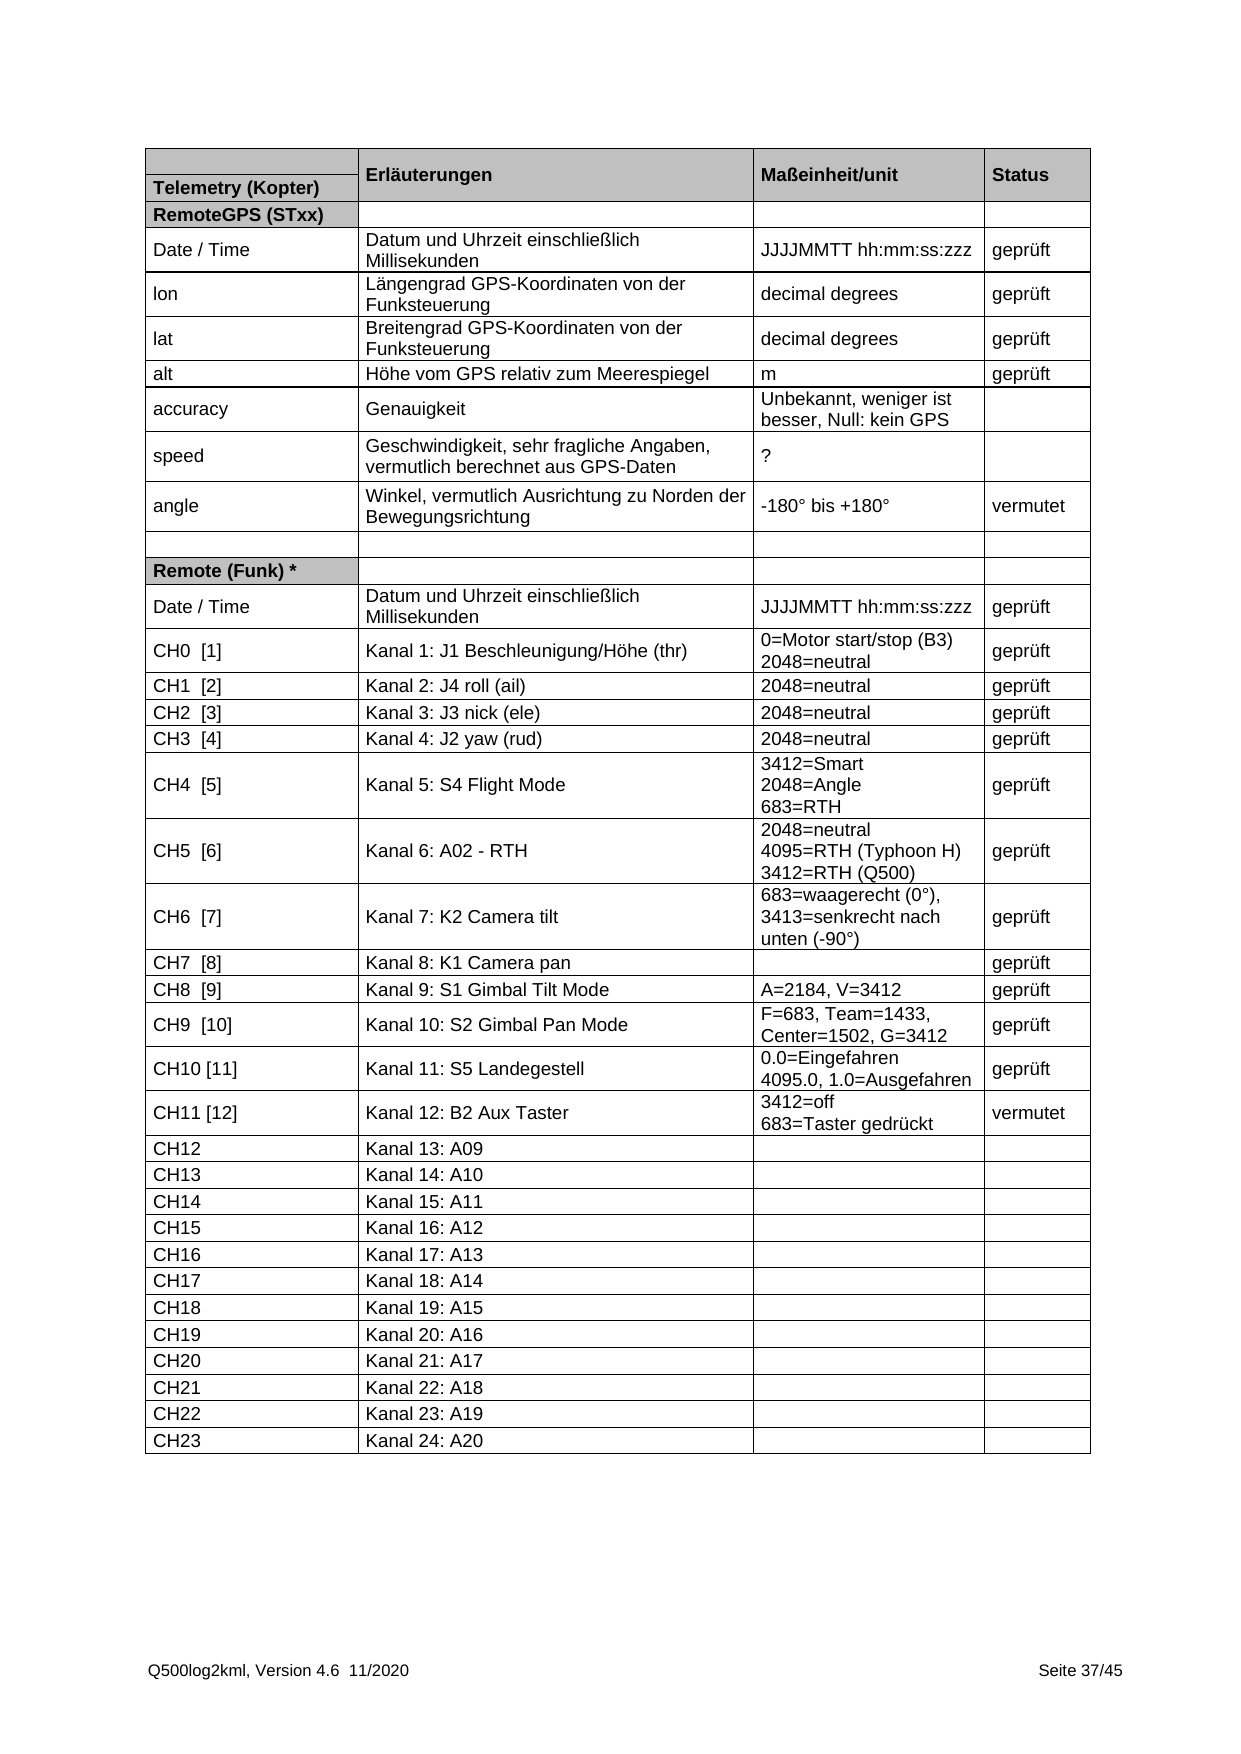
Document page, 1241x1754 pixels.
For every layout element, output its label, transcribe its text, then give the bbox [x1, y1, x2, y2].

table_cell CH12 [146, 1136, 358, 1161]
table_cell geprüft [985, 700, 1090, 725]
table_cell [985, 1136, 1090, 1161]
table_cell vermutet [985, 1091, 1090, 1134]
table_cell CH14 [146, 1189, 358, 1214]
table_cell CH15 [146, 1215, 358, 1241]
table_cell RemoteGPS (STxx) [146, 202, 358, 227]
table_cell Breitengrad GPS-Koordinaten von der Funksteuerung [359, 317, 753, 360]
table_cell Kanal 18: A14 [359, 1268, 753, 1294]
table_cell [359, 532, 753, 557]
table_cell Datum und Uhrzeit einschließlich Millisekunden [359, 585, 753, 628]
table_cell Datum und Uhrzeit einschließlich Millisekunden [359, 228, 753, 271]
table_cell JJJJMMTT hh:mm:ss:zzz [754, 228, 984, 271]
table_cell A=2184, V=3412 [754, 976, 984, 1002]
table_cell CH20 [146, 1348, 358, 1373]
table_cell [985, 1321, 1090, 1347]
table_cell CH16 [146, 1242, 358, 1267]
table_cell [754, 1348, 984, 1373]
table_cell Kanal 15: A11 [359, 1189, 753, 1214]
table_cell [985, 1428, 1090, 1453]
table_cell [985, 558, 1090, 584]
table_cell Winkel, vermutlich Ausrichtung zu Norden der Bewegungsrichtung [359, 482, 753, 531]
table_cell geprüft [985, 317, 1090, 360]
table_cell [985, 1215, 1090, 1241]
table_cell F=683, Team=1433, Center=1502, G=3412 [754, 1003, 984, 1046]
table_cell Kanal 2: J4 roll (ail) [359, 673, 753, 698]
table_cell [985, 388, 1090, 431]
table_cell Kanal 21: A17 [359, 1348, 753, 1373]
table_cell [985, 1189, 1090, 1214]
table_header Status [985, 149, 1090, 201]
table_cell CH0 [1] [146, 629, 358, 672]
table_cell Telemetry (Kopter) [146, 175, 358, 201]
table_cell geprüft [985, 976, 1090, 1002]
table_cell Längengrad GPS-Koordinaten von der Funksteuerung [359, 273, 753, 316]
table_cell geprüft [985, 673, 1090, 698]
table_cell CH18 [146, 1295, 358, 1320]
table_cell Kanal 10: S2 Gimbal Pan Mode [359, 1003, 753, 1046]
table_cell Remote (Funk) * [146, 558, 358, 584]
table_cell [985, 1162, 1090, 1188]
table_cell Unbekannt, weniger ist besser, Null: kein GPS [754, 388, 984, 431]
table_cell [754, 1375, 984, 1400]
table_cell Date / Time [146, 228, 358, 271]
table_cell CH6 [7] [146, 884, 358, 949]
table_cell CH3 [4] [146, 726, 358, 752]
table_cell geprüft [985, 819, 1090, 883]
table_cell [985, 1401, 1090, 1427]
table_cell [754, 1242, 984, 1267]
table_cell Kanal 16: A12 [359, 1215, 753, 1241]
table_cell [754, 1215, 984, 1241]
table_cell geprüft [985, 361, 1090, 386]
table_cell CH2 [3] [146, 700, 358, 725]
table_cell [754, 1295, 984, 1320]
table_cell lon [146, 273, 358, 316]
table_cell Kanal 4: J2 yaw (rud) [359, 726, 753, 752]
table_cell [985, 1242, 1090, 1267]
table_cell geprüft [985, 228, 1090, 271]
table_cell [985, 532, 1090, 557]
table_cell Kanal 14: A10 [359, 1162, 753, 1188]
table_cell 0=Motor start/stop (B3) 2048=neutral [754, 629, 984, 672]
table_cell Höhe vom GPS relativ zum Meerespiegel [359, 361, 753, 386]
table_cell lat [146, 317, 358, 360]
table_cell [754, 1189, 984, 1214]
table_cell geprüft [985, 753, 1090, 817]
table_cell [754, 1268, 984, 1294]
table_cell [754, 202, 984, 227]
table_cell JJJJMMTT hh:mm:ss:zzz [754, 585, 984, 628]
table_cell geprüft [985, 1003, 1090, 1046]
table_cell [985, 1348, 1090, 1373]
table_cell geprüft [985, 585, 1090, 628]
table_cell geprüft [985, 726, 1090, 752]
table_cell [985, 1268, 1090, 1294]
table_cell [754, 558, 984, 584]
table_cell [985, 202, 1090, 227]
table_cell [754, 532, 984, 557]
table_cell geprüft [985, 273, 1090, 316]
table_cell [754, 1401, 984, 1427]
table_cell decimal degrees [754, 317, 984, 360]
table_cell CH21 [146, 1375, 358, 1400]
table_cell [359, 202, 753, 227]
table_cell alt [146, 361, 358, 386]
table_cell CH4 [5] [146, 753, 358, 817]
table_cell CH23 [146, 1428, 358, 1453]
table_cell Kanal 12: B2 Aux Taster [359, 1091, 753, 1134]
table_cell Geschwindigkeit, sehr fragliche Angaben, vermutlich berechnet aus GPS-Daten [359, 432, 753, 481]
table_cell speed [146, 432, 358, 481]
table_cell 3412=Smart 2048=Angle 683=RTH [754, 753, 984, 817]
table_cell CH22 [146, 1401, 358, 1427]
table_cell vermutet [985, 482, 1090, 531]
table_cell CH17 [146, 1268, 358, 1294]
table_cell Kanal 22: A18 [359, 1375, 753, 1400]
table_cell [754, 1428, 984, 1453]
table_cell [985, 432, 1090, 481]
table_cell Kanal 3: J3 nick (ele) [359, 700, 753, 725]
table_cell [359, 558, 753, 584]
table_cell Kanal 23: A19 [359, 1401, 753, 1427]
table_cell 2048=neutral [754, 726, 984, 752]
table_cell Genauigkeit [359, 388, 753, 431]
table_cell CH7 [8] [146, 950, 358, 975]
table_cell m [754, 361, 984, 386]
table_cell geprüft [985, 629, 1090, 672]
table_cell 0.0=Eingefahren 4095.0, 1.0=Ausgefahren [754, 1047, 984, 1090]
table_cell decimal degrees [754, 273, 984, 316]
table_cell Kanal 13: A09 [359, 1136, 753, 1161]
table_cell Kanal 7: K2 Camera tilt [359, 884, 753, 949]
table_cell [754, 1321, 984, 1347]
table_cell Kanal 5: S4 Flight Mode [359, 753, 753, 817]
table_cell 2048=neutral [754, 673, 984, 698]
table_header Maßeinheit/unit [754, 149, 984, 201]
table_cell [146, 532, 358, 557]
table_cell CH1 [2] [146, 673, 358, 698]
table_cell Kanal 17: A13 [359, 1242, 753, 1267]
table_cell accuracy [146, 388, 358, 431]
table_header Erläuterungen [359, 149, 753, 201]
table_cell geprüft [985, 884, 1090, 949]
table_cell angle [146, 482, 358, 531]
table_cell 2048=neutral [754, 700, 984, 725]
table_cell [985, 1295, 1090, 1320]
table_header [146, 149, 358, 174]
table_cell Kanal 24: A20 [359, 1428, 753, 1453]
table_cell CH13 [146, 1162, 358, 1188]
table_cell [754, 1162, 984, 1188]
table_cell 683=waagerecht (0°), 3413=senkrecht nach unten (-90°) [754, 884, 984, 949]
table_cell ? [754, 432, 984, 481]
table_cell Date / Time [146, 585, 358, 628]
table_cell Kanal 8: K1 Camera pan [359, 950, 753, 975]
table_cell [754, 1136, 984, 1161]
table_cell 3412=off 683=Taster gedrückt [754, 1091, 984, 1134]
table_cell Kanal 11: S5 Landegestell [359, 1047, 753, 1090]
table_cell -180° bis +180° [754, 482, 984, 531]
table_cell CH19 [146, 1321, 358, 1347]
table_cell Kanal 1: J1 Beschleunigung/Höhe (thr) [359, 629, 753, 672]
table_cell geprüft [985, 1047, 1090, 1090]
table_cell CH11 [12] [146, 1091, 358, 1134]
table_cell geprüft [985, 950, 1090, 975]
table_cell CH9 [10] [146, 1003, 358, 1046]
table_cell Kanal 9: S1 Gimbal Tilt Mode [359, 976, 753, 1002]
table_cell CH5 [6] [146, 819, 358, 883]
table_cell CH8 [9] [146, 976, 358, 1002]
table_cell Kanal 20: A16 [359, 1321, 753, 1347]
table_cell [754, 950, 984, 975]
table_cell Kanal 6: A02 - RTH [359, 819, 753, 883]
table_cell Kanal 19: A15 [359, 1295, 753, 1320]
table_cell [985, 1375, 1090, 1400]
table_cell CH10 [11] [146, 1047, 358, 1090]
table_cell 2048=neutral 4095=RTH (Typhoon H) 3412=RTH (Q500) [754, 819, 984, 883]
